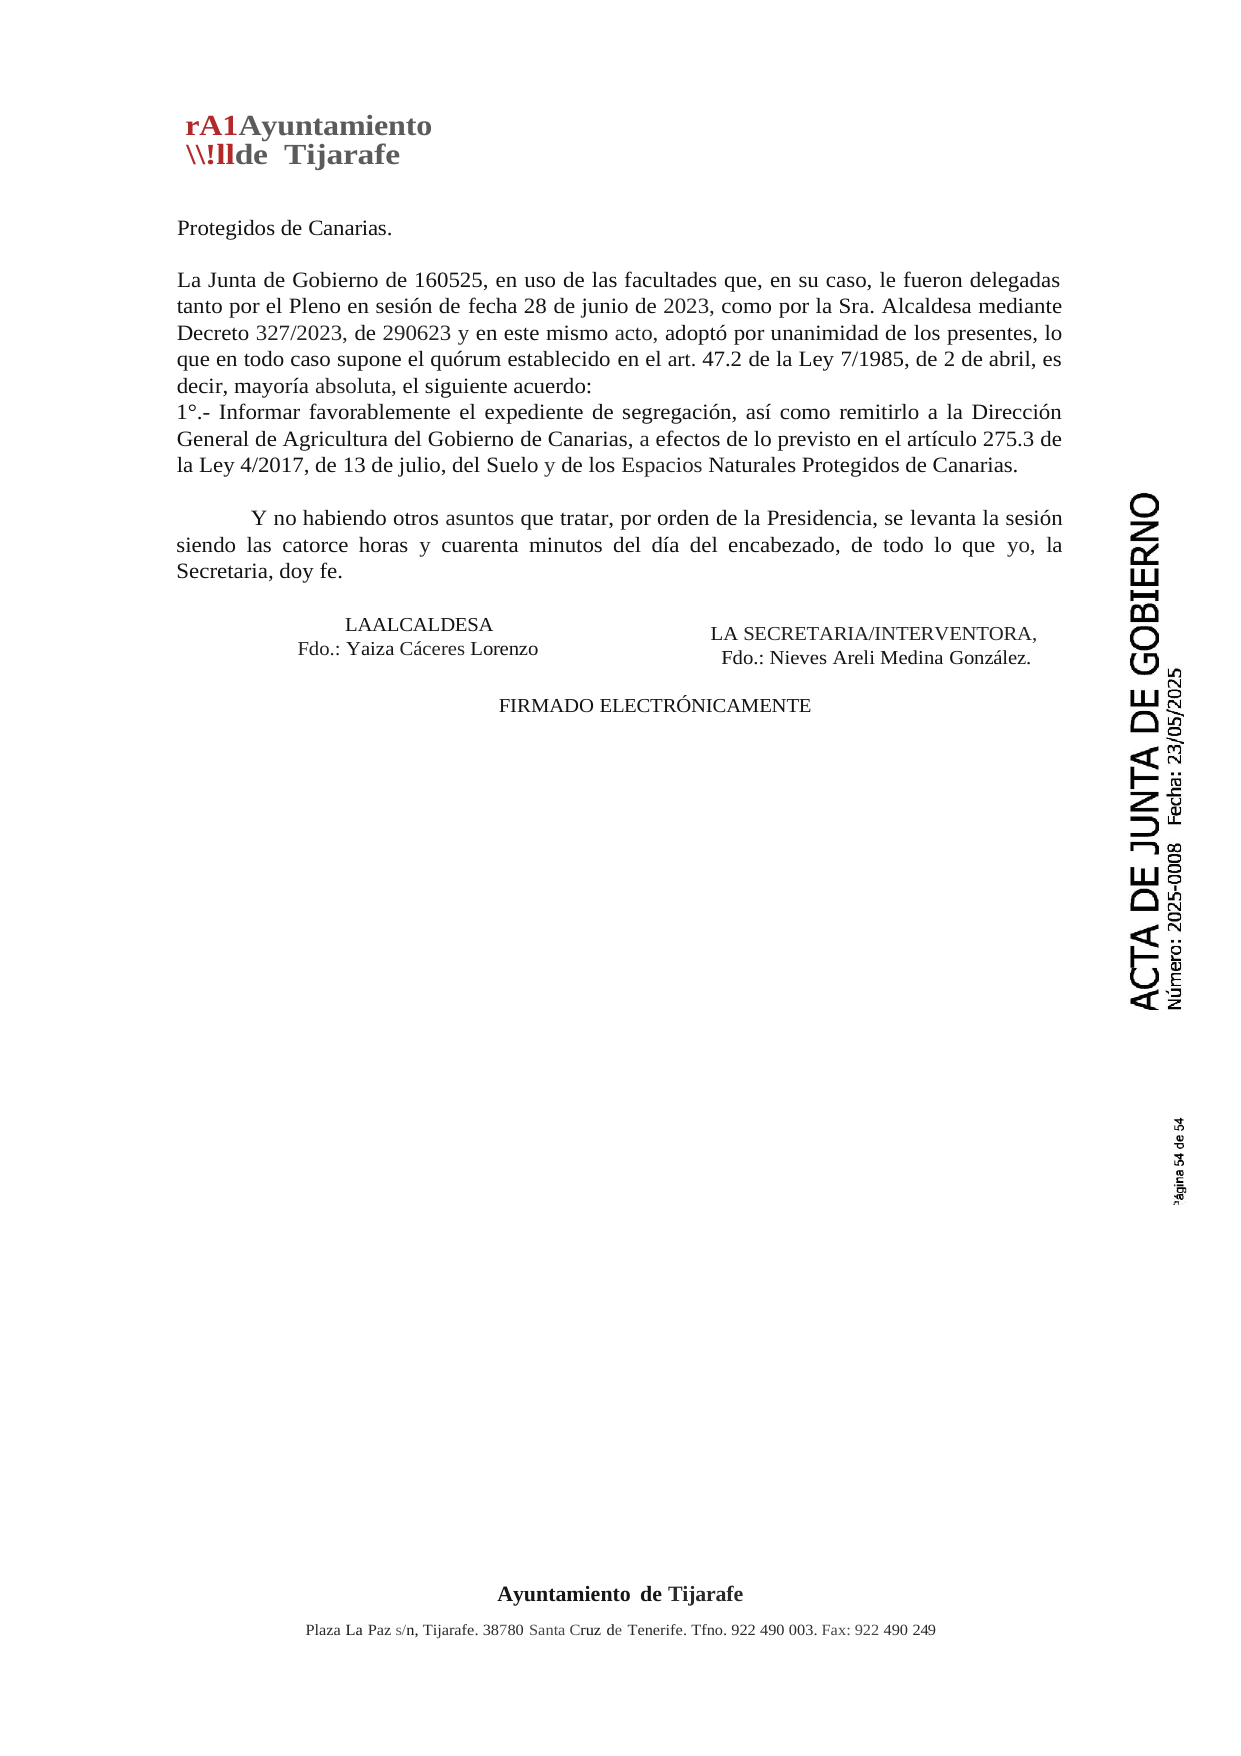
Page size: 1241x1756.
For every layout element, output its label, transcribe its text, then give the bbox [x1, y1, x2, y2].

text Fdo.: Yaiza Cáceres Lorenzo [297, 637, 538, 659]
text Protegidos de Canarias. [177, 215, 1197, 240]
text Fdo.: Nieves Areli Medina González. [721, 646, 1128, 669]
text Y no habiendo otros asuntos que tratar, por orden de la Presidencia, se levanta la sesión siendo las catorce horas y cuarenta minutos del día del encabezado, de todo lo que yo, la Secretaria, doy fe. [176, 505, 1062, 583]
text 1°.- Informar favorablemente el expediente de segregación, así como remitirlo a la Dirección General de Agricultura del Gobierno de Canarias, a efectos de lo previsto en el artículo 275.3 de la Ley 4/2017, de 13 de julio, del Suelo y de los Espacios Naturales Protegidos de Canarias. [176, 399, 1063, 477]
text La Junta de Gobierno de 160525, en uso de las facultades que, en su caso, le fueron delegadas tanto por el Pleno en sesión de fecha 28 de junio de 2023, como por la Sra. Alcaldesa mediante Decreto 327/2023, de 290623 y en este mismo acto, adoptó por unanimidad de los presentes, lo que en todo caso supone el quórum establecido en el art. 47.2 de la Ley 7/1985, de 2 de abril, es decir, mayoría absoluta, el siguiente acuerdo: [177, 267, 1063, 398]
subtitle LAALCALDESA [300, 612, 538, 635]
text FIRMADO ELECTRÓNICAMENTE [498, 694, 1128, 717]
subtitle LA SECRETARIA/INTERVENTORA, [710, 622, 1128, 645]
